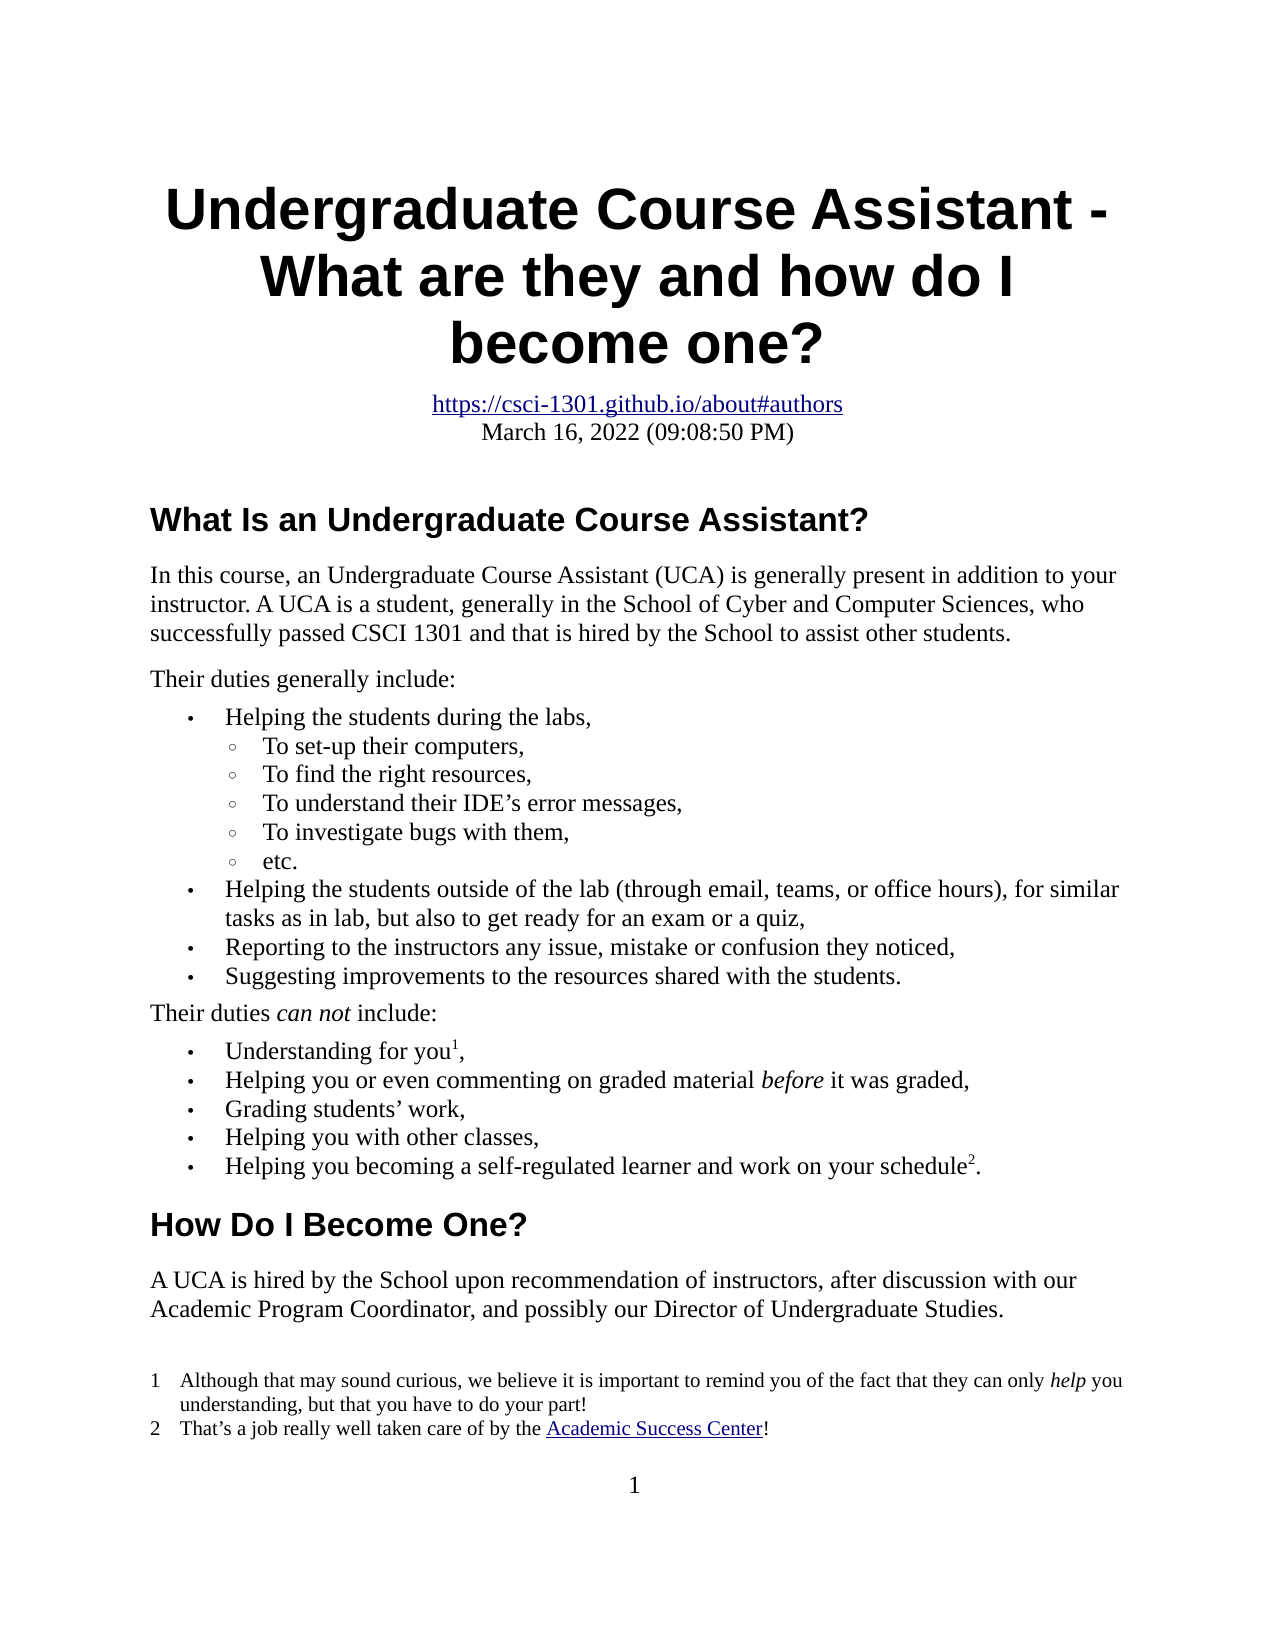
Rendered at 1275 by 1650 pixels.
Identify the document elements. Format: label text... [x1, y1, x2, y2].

list Although that may sound curious, we believe it is important to remind you of the fact that they can only help you understanding, but that you have to do your part! [150, 1368, 1125, 1416]
list That’s a job really well taken care of by the Academic Success Center! [150, 1416, 1125, 1440]
list Helping the students during the labs, [187, 702, 1125, 731]
list To find the right resources, [225, 759, 1125, 788]
list Understanding for you, [187, 1036, 1125, 1065]
list Helping you becoming a self-regulated learner and work on your schedule. [187, 1151, 1125, 1180]
list To set-up their computers, [225, 731, 1125, 759]
list To understand their IDE’s error messages, [225, 788, 1125, 817]
list Helping you or even commenting on graded material before it was graded, [187, 1065, 1125, 1094]
subtitle What Is an Undergraduate Course Assistant? [150, 500, 1125, 539]
list etc. [225, 846, 1125, 874]
text In this course, an Undergraduate Course Assistant (UCA) is generally present in addition to your instructor. A UCA is a student, generally in the School of Cyber and Computer Sciences, who successfully passed CSCI 1301 and that is hired by the School to assist other students. [150, 560, 1125, 646]
text March 16, 2022 (09:08:50 PM) [150, 417, 1125, 446]
list Helping the students outside of the lab (through email, teams, or office hours), for similar tasks as in lab, but also to get ready for an exam or a quiz, [187, 874, 1125, 932]
list To investigate bugs with them, [225, 817, 1125, 846]
list Suggesting improvements to the resources shared with the students. [187, 961, 1125, 989]
text Their duties can not include: [150, 998, 1125, 1027]
text A UCA is hired by the School upon recommendation of instructors, after discussion with our Academic Program Coordinator, and possibly our Director of Undergraduate Studies. [150, 1265, 1125, 1322]
list Grading students’ work, [187, 1094, 1125, 1122]
text Their duties generally include: [150, 664, 1125, 693]
list Reporting to the instructors any issue, mistake or confusion they noticed, [187, 932, 1125, 961]
text https://csci-1301.github.io/about#authors [150, 389, 1125, 417]
list Helping you with other classes, [187, 1122, 1125, 1151]
subtitle How Do I Become One? [150, 1205, 1125, 1243]
title Undergraduate Course Assistant - What are they and how do I become one? [150, 175, 1125, 376]
